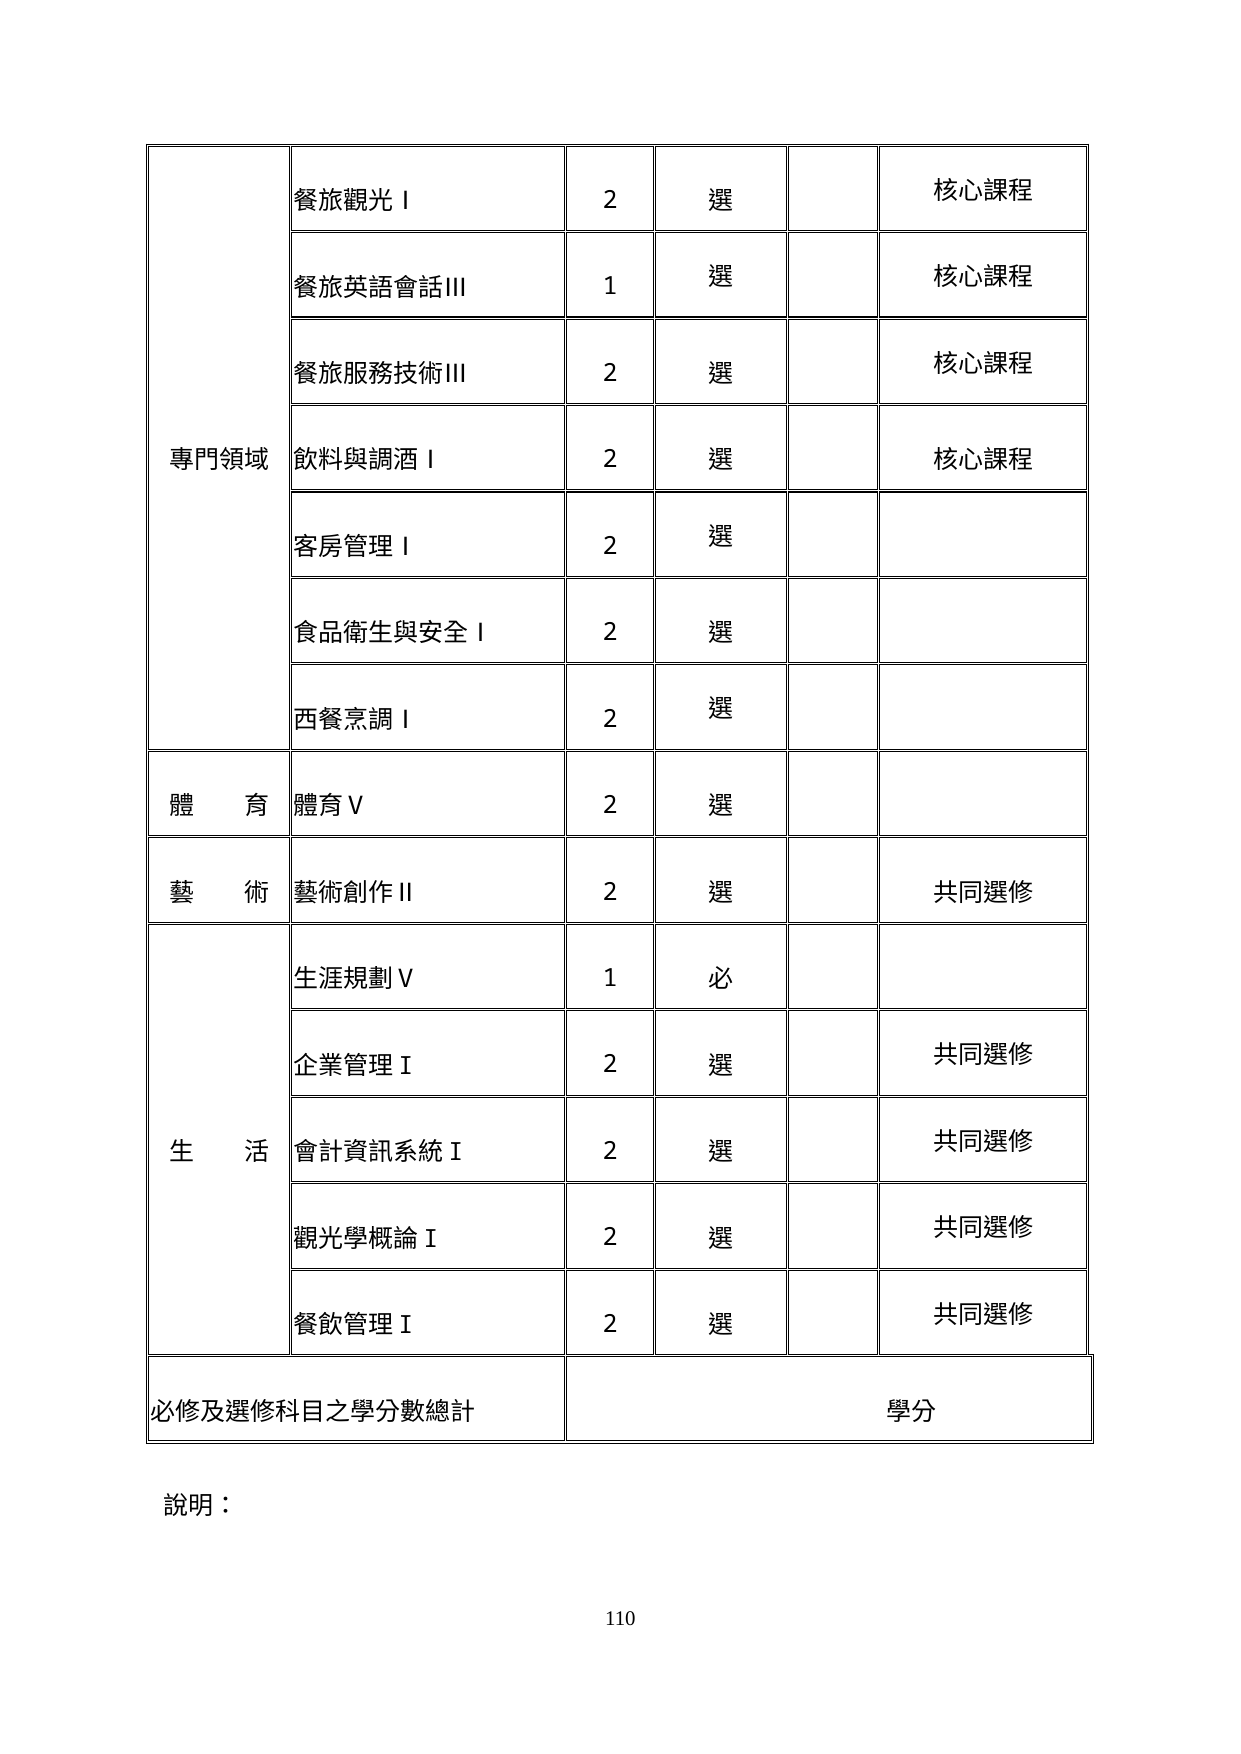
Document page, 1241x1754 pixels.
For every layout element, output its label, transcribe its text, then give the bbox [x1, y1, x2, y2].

table_cell [789, 1098, 877, 1181]
table_cell 餐旅英語會話Ⅲ [292, 233, 564, 316]
table_cell 選 [656, 493, 786, 576]
table_cell [789, 233, 877, 316]
table_cell 餐飲管理I [292, 1271, 564, 1354]
table_cell 2 [567, 665, 653, 749]
table_cell [880, 752, 1086, 835]
table_cell 體 育 [149, 752, 289, 835]
table_cell 觀光學概論I [292, 1184, 564, 1267]
table_cell 核心課程 [880, 406, 1086, 489]
table_cell [1089, 662, 1093, 749]
table_cell [789, 838, 877, 922]
table_cell [789, 406, 877, 489]
table_cell 共同選修 [880, 1011, 1086, 1094]
table_cell [880, 665, 1086, 749]
table_cell 選 [656, 752, 786, 835]
table_cell 企業管理I [292, 1011, 564, 1094]
table_cell [1089, 835, 1093, 922]
table_cell [789, 665, 877, 749]
table_cell 藝術創作Ⅱ [292, 838, 564, 922]
table_cell 選 [656, 838, 786, 922]
table_cell 核心課程 [880, 320, 1086, 403]
table_cell [1089, 1095, 1093, 1181]
table_cell 選 [656, 233, 786, 316]
table_cell [1089, 1181, 1093, 1267]
table_cell [880, 579, 1086, 662]
table_cell 選 [656, 579, 786, 662]
table_cell [1089, 1008, 1093, 1094]
table_cell [1089, 576, 1093, 662]
table_cell [789, 493, 877, 576]
table_cell 選 [656, 1011, 786, 1094]
table_cell [789, 147, 877, 230]
table_cell 生涯規劃Ⅴ [292, 925, 564, 1008]
table_cell 2 [567, 1098, 653, 1181]
table_cell [789, 320, 877, 403]
table_cell [1089, 316, 1093, 403]
table_cell 體育Ⅴ [292, 752, 564, 835]
table_cell 2 [567, 406, 653, 489]
table_cell [789, 752, 877, 835]
table_cell [789, 1271, 877, 1354]
table_cell 共同選修 [880, 838, 1086, 922]
table_cell 會計資訊系統I [292, 1098, 564, 1181]
table_cell 食品衛生與安全Ⅰ [292, 579, 564, 662]
table_cell 選 [656, 320, 786, 403]
table_cell 選 [656, 406, 786, 489]
table_cell [1089, 1268, 1093, 1354]
table_cell [1089, 749, 1093, 835]
table_cell 必 [656, 925, 786, 1008]
table_cell 2 [567, 752, 653, 835]
table_cell 餐旅服務技術Ⅲ [292, 320, 564, 403]
table_cell [789, 1011, 877, 1094]
table_cell 生 活 [149, 925, 289, 1354]
table_cell [1089, 144, 1093, 230]
table_cell 1 [567, 925, 653, 1008]
table_cell 2 [567, 147, 653, 230]
table_cell 客房管理Ⅰ [292, 493, 564, 576]
table_cell 專門領域 [149, 147, 289, 749]
text 說明： [118, 1462, 1122, 1525]
table_cell [880, 925, 1086, 1008]
table_cell 選 [656, 1098, 786, 1181]
table_cell 飲料與調酒Ⅰ [292, 406, 564, 489]
table_cell 選 [656, 665, 786, 749]
table_cell 選 [656, 147, 786, 230]
table_cell [789, 579, 877, 662]
table_cell 共同選修 [880, 1098, 1086, 1181]
table_cell [789, 1184, 877, 1267]
table_cell 選 [656, 1271, 786, 1354]
table_cell 2 [567, 1011, 653, 1094]
table_cell 共同選修 [880, 1271, 1086, 1354]
table_cell 核心課程 [880, 147, 1086, 230]
table_cell [1089, 922, 1093, 1008]
table_cell 2 [567, 493, 653, 576]
table_cell 核心課程 [880, 233, 1086, 316]
table_cell 2 [567, 579, 653, 662]
table_cell 西餐烹調Ⅰ [292, 665, 564, 749]
table_cell 2 [567, 838, 653, 922]
table_cell 必修及選修科目之學分數總計 [149, 1357, 564, 1440]
table_cell [1089, 489, 1093, 576]
table_cell [789, 925, 877, 1008]
table_cell 藝 術 [149, 838, 289, 922]
table_cell [880, 493, 1086, 576]
table_cell 學分 [567, 1357, 1091, 1440]
table_cell 2 [567, 320, 653, 403]
table_cell [1089, 403, 1093, 489]
table_cell 2 [567, 1271, 653, 1354]
table_cell [1089, 230, 1093, 316]
table_cell 選 [656, 1184, 786, 1267]
table_cell 餐旅觀光Ⅰ [292, 147, 564, 230]
table_cell 共同選修 [880, 1184, 1086, 1267]
table_cell 1 [567, 233, 653, 316]
table_cell 2 [567, 1184, 653, 1267]
